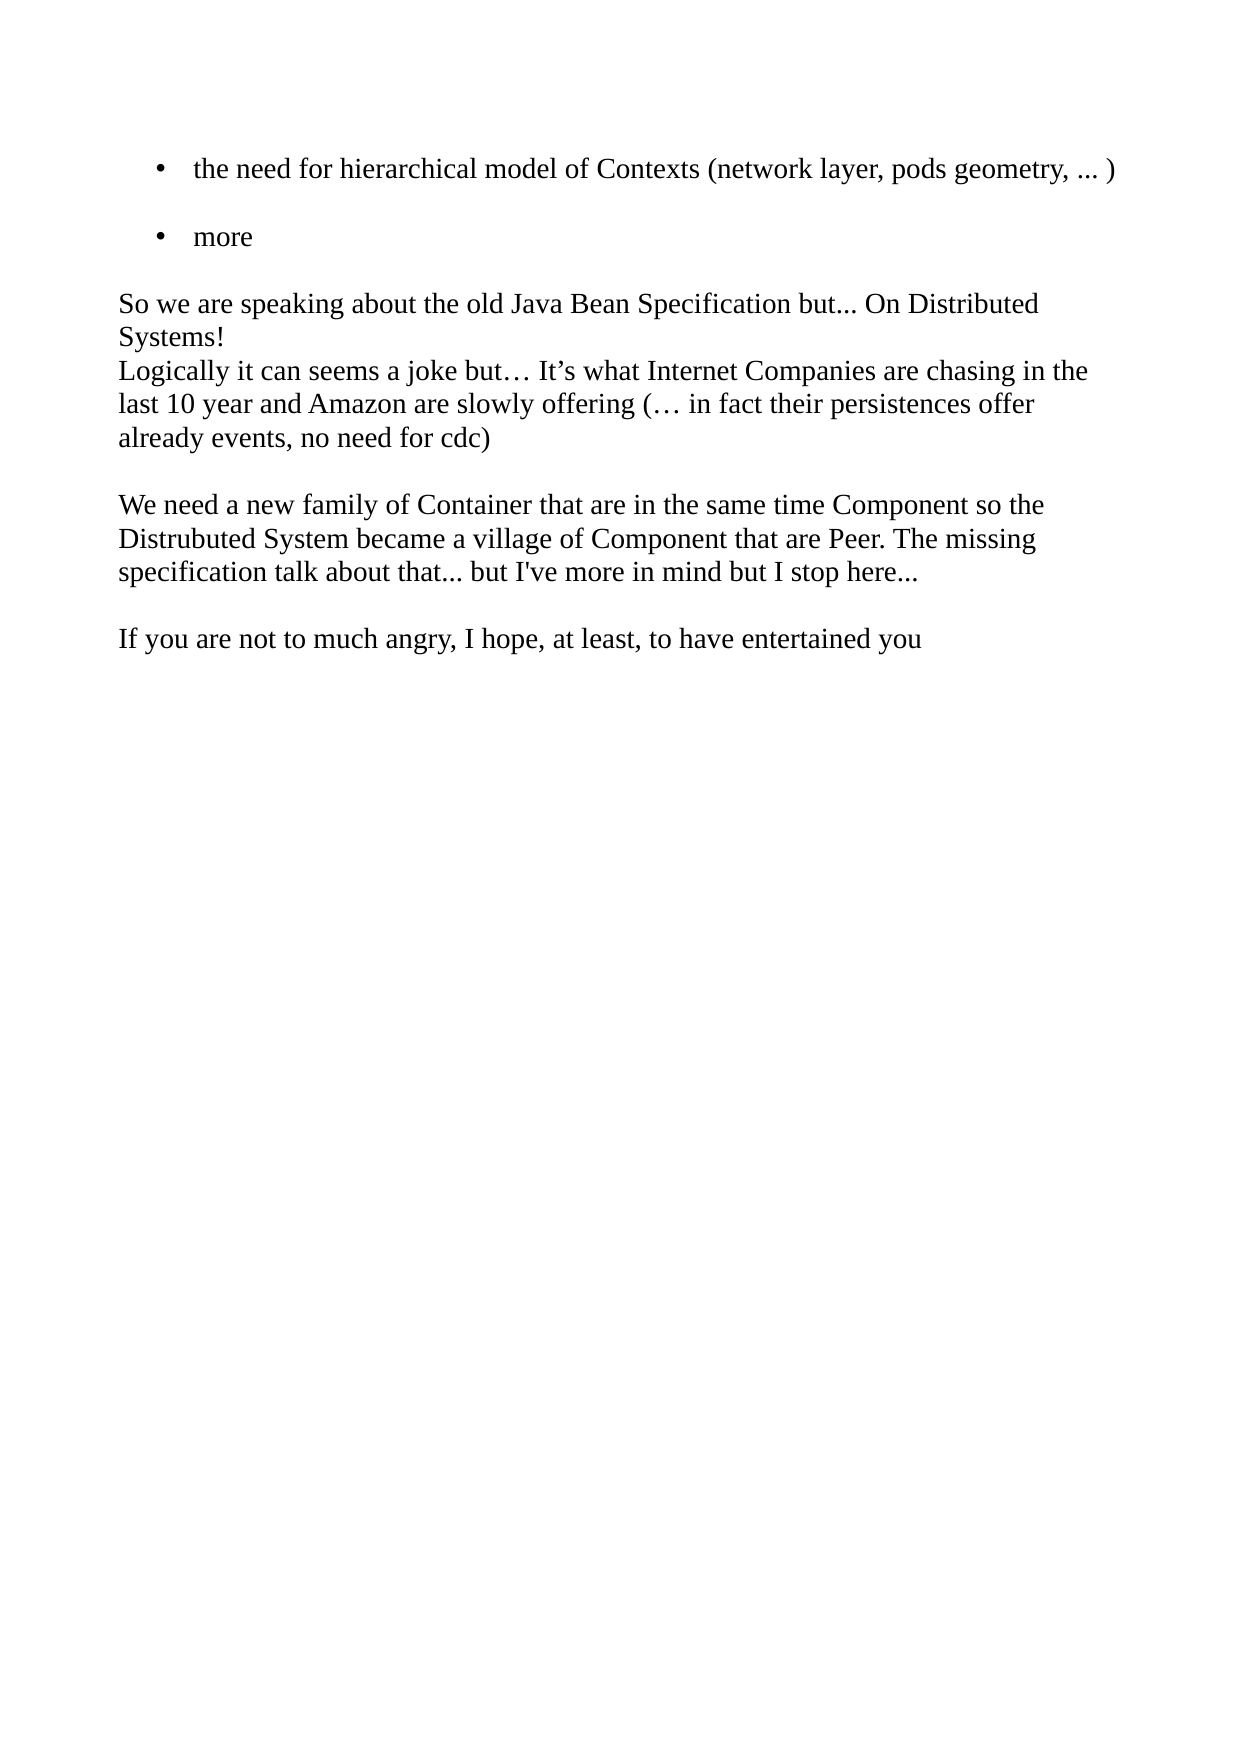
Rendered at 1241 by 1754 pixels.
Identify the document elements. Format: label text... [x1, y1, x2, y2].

text Logically it can seems a joke but… It’s what Internet Companies are chasing in the last 10 year and Amazon are slowly offering (… in fact their persistences offer already events, no need for cdc) [118, 353, 1122, 454]
text We need a new family of Container that are in the same time Component so the Distrubuted System became a village of Component that are Peer. The missing specification talk about that... but I've more in mind but I stop here... [118, 487, 1122, 588]
text So we are speaking about the old Java Bean Specification but... On Distributed Systems! [118, 286, 1122, 353]
text If you are not to much angry, I hope, at least, to have entertained you [118, 621, 1122, 655]
list the need for hierarchical model of Contexts (network layer, pods geometry, ... ) [156, 152, 1122, 185]
list more [156, 219, 1122, 252]
